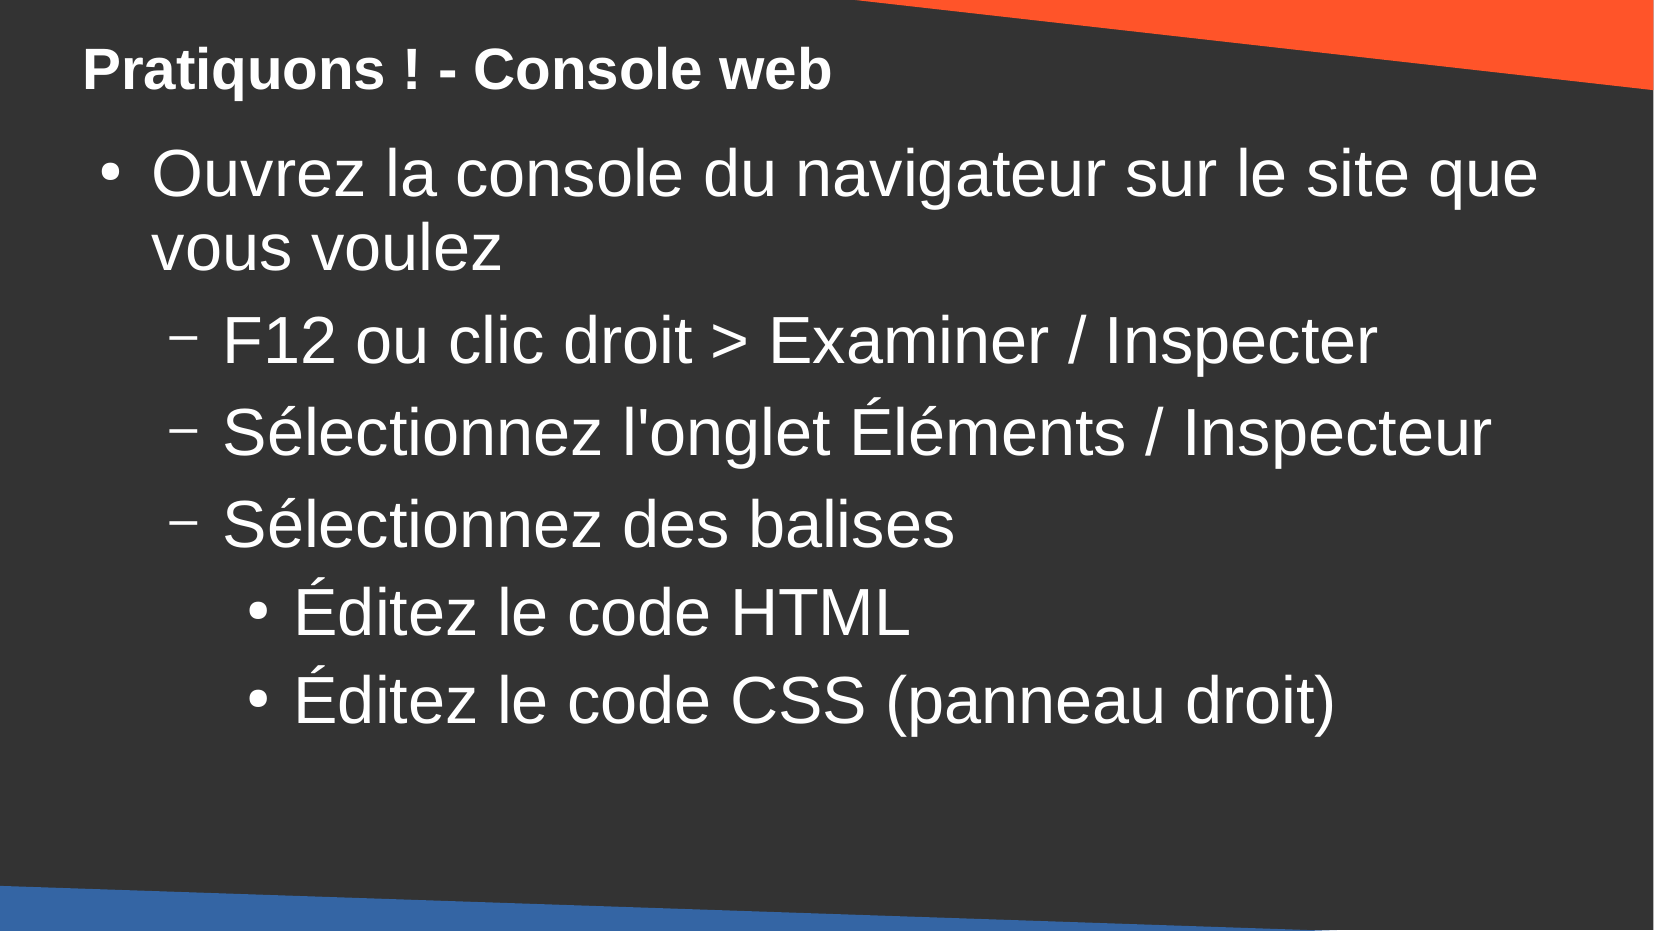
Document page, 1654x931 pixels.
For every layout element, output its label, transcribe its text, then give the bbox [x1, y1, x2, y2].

text_box [855, 0, 1654, 91]
title Pratiquons ! - Console web [82, 37, 1571, 114]
list Ouvrez la console du navigateur sur le site que vous voulez F12 ou clic droit > Examiner / Inspecter Sélectionnez l'onglet Éléments / Inspecteur Sélectionnez des balises Éditez le code HTML Éditez le code CSS (panneau droit) [80, 135, 1620, 827]
text_box [0, 885, 1337, 931]
